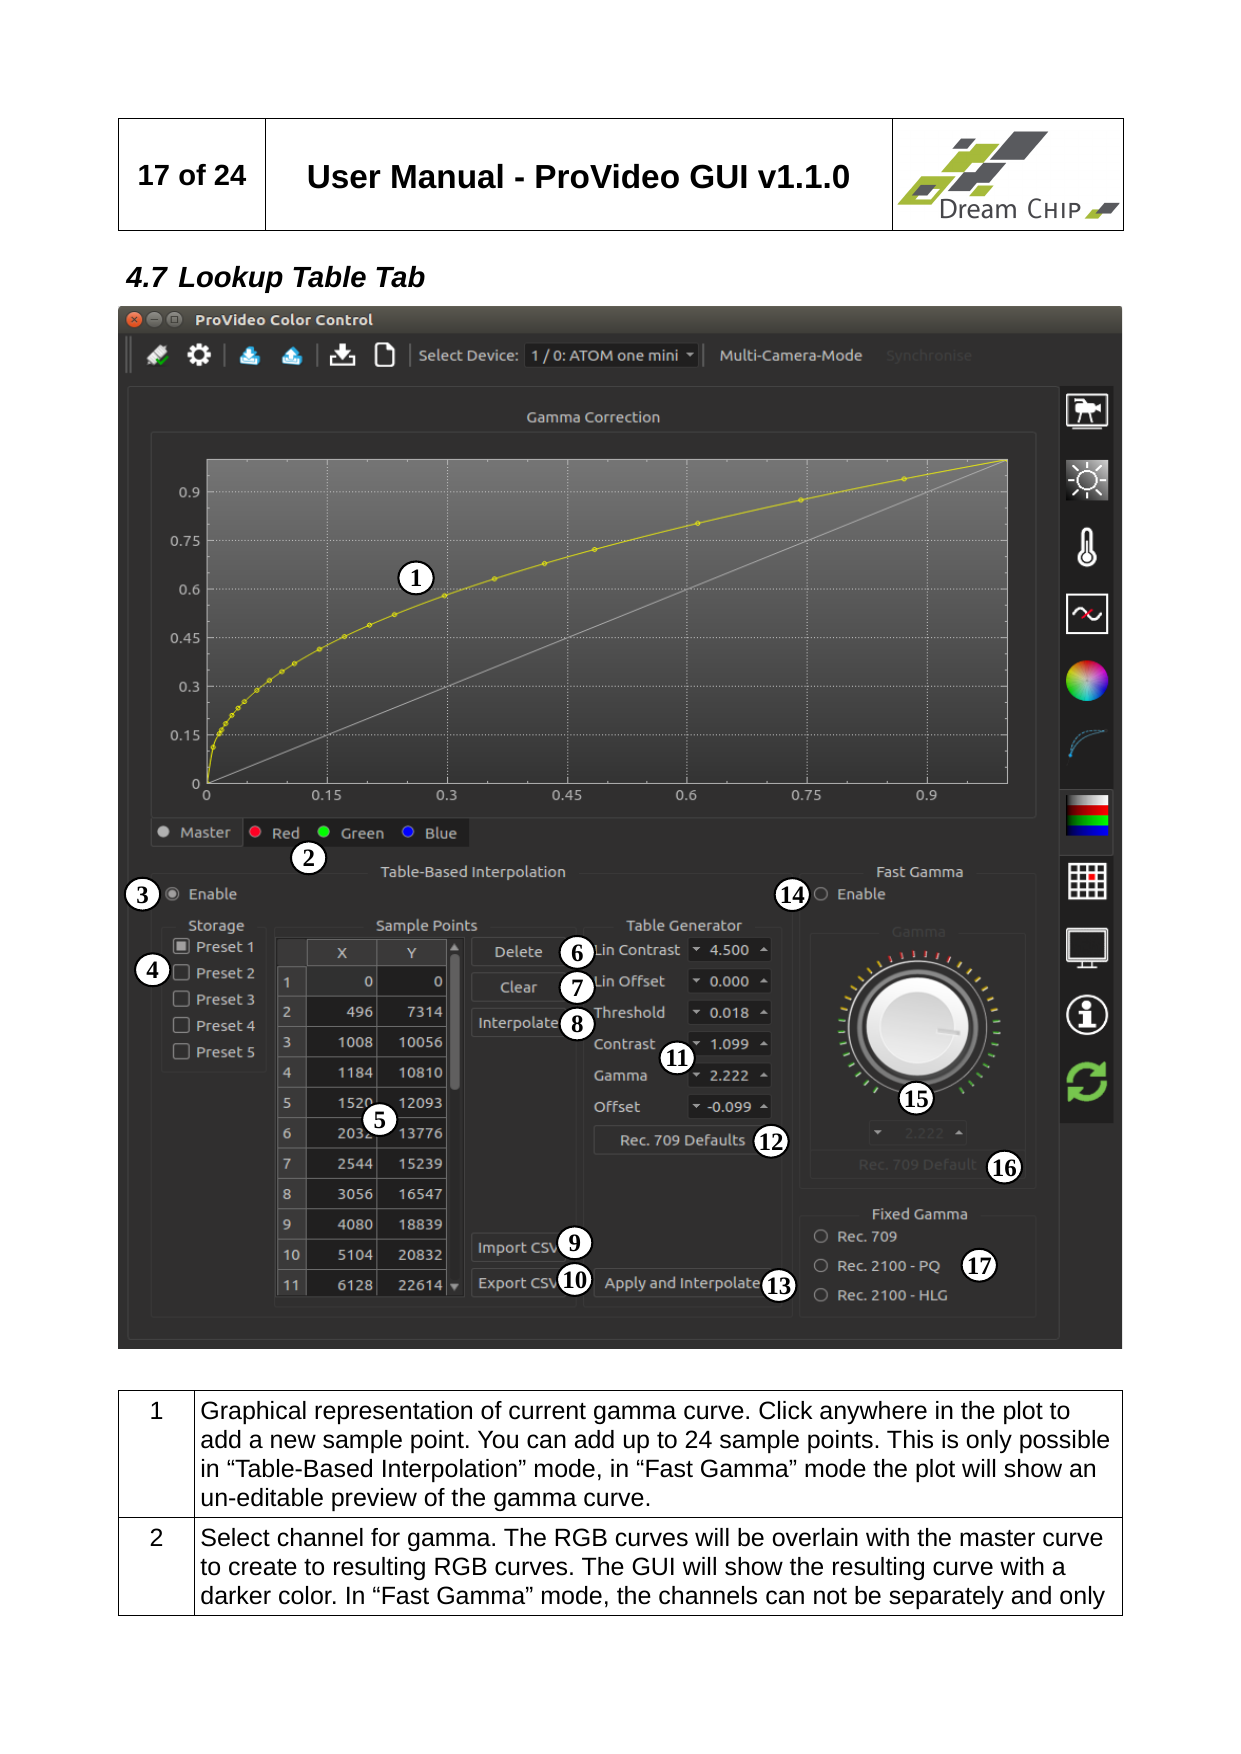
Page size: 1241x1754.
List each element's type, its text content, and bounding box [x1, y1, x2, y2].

table_header 1 [119, 1391, 194, 1517]
picture [118, 306, 1123, 1349]
picture [897, 130, 1120, 220]
table_header Graphical representation of current gamma curve. Click anywhere in the plot to add a new sample point. You can add up to 24 sample points. This is only possible in “Table-Based Interpolation” mode, in “Fast Gamma” mode the plot will show an un-editable preview of the gamma curve. [195, 1391, 1122, 1517]
table_cell 2 [119, 1518, 194, 1615]
table_cell Select channel for gamma. The RGB curves will be overlain with the master curve to create to resulting RGB curves. The GUI will show the resulting curve with a darker color. In “Fast Gamma” mode, the channels can not be separately and only [195, 1518, 1122, 1615]
subtitle Lookup Table Tab [118, 260, 1122, 293]
